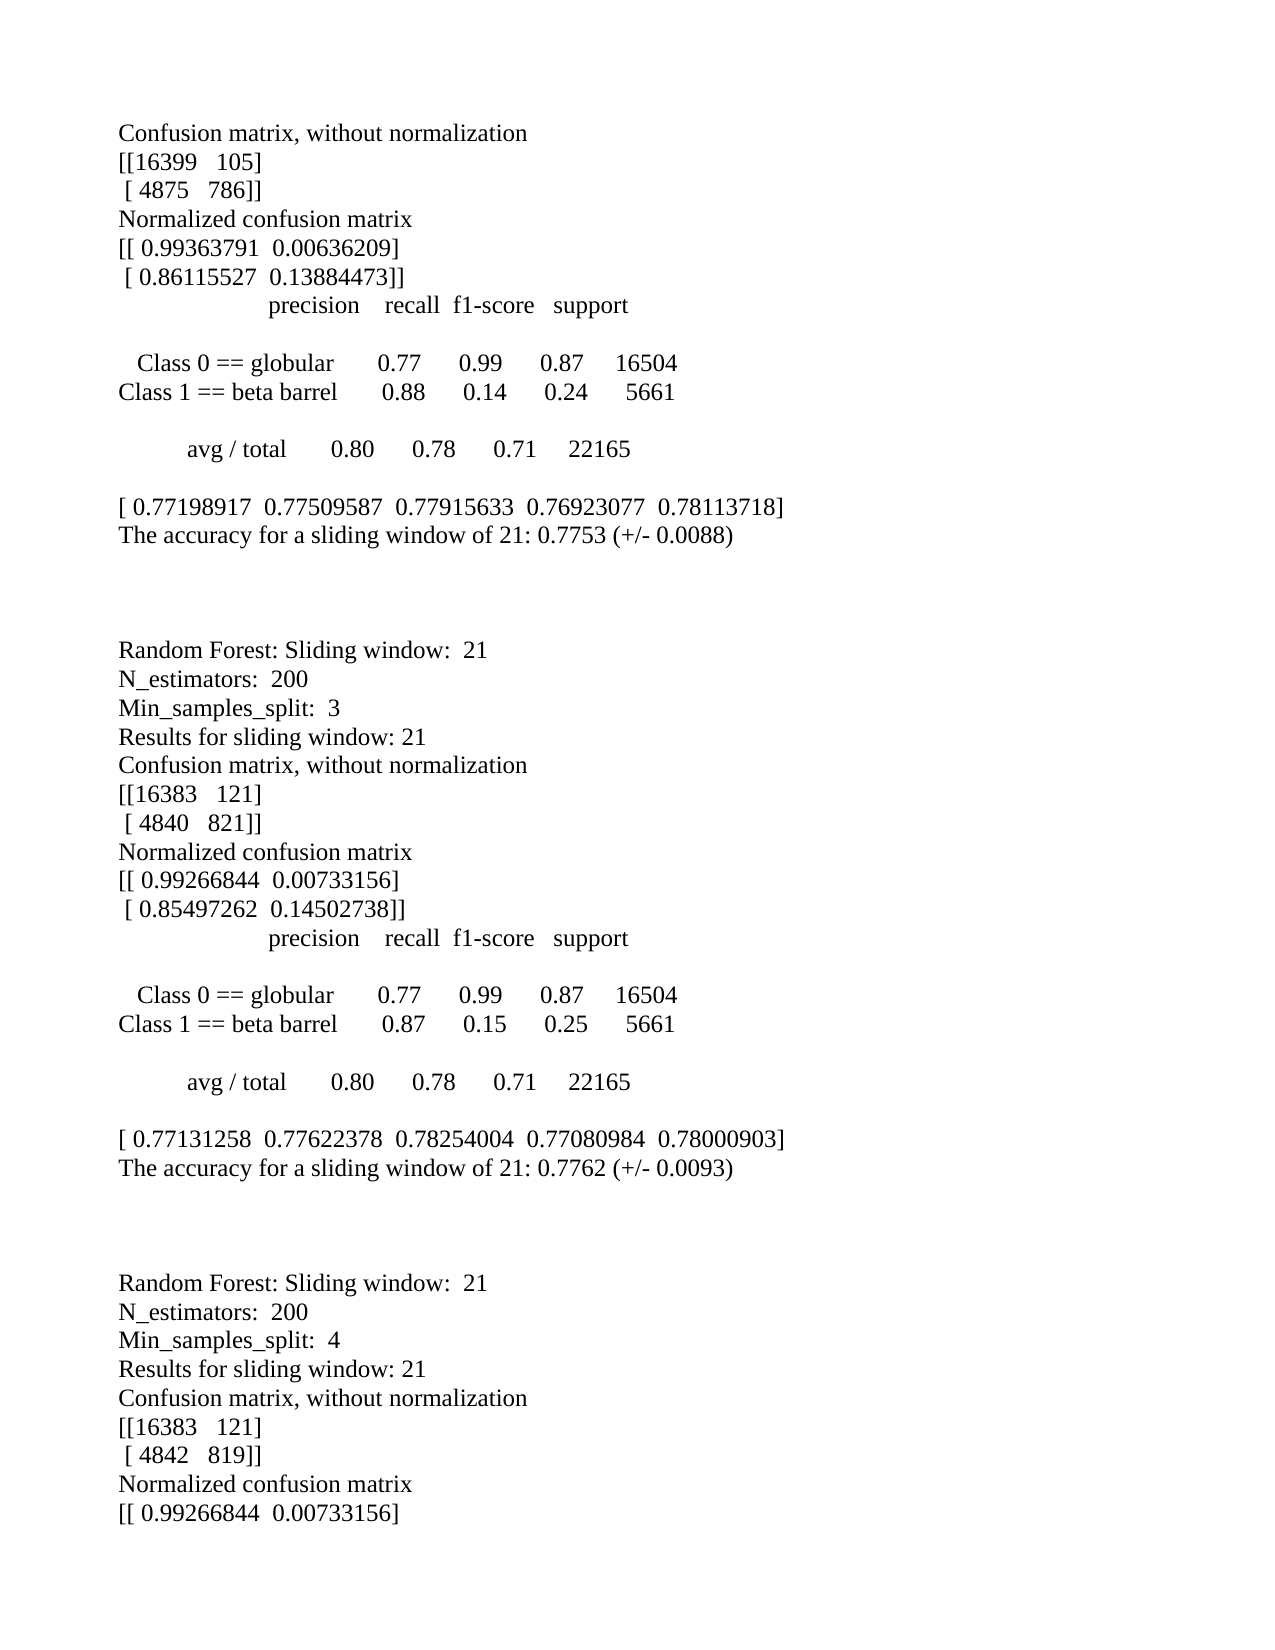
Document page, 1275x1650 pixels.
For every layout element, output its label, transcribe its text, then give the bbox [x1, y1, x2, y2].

text Class 1 == beta barrel 0.88 0.14 0.24 5661 [118, 377, 1157, 406]
text precision recall f1-score support [118, 291, 1157, 319]
text Min_samples_split: 3 [118, 693, 1157, 722]
text Class 0 == globular 0.77 0.99 0.87 16504 [118, 981, 1157, 1009]
text avg / total 0.80 0.78 0.71 22165 [118, 1067, 1157, 1096]
text Confusion matrix, without normalization [118, 751, 1157, 779]
text Normalized confusion matrix [118, 204, 1157, 233]
text [ 0.77198917 0.77509587 0.77915633 0.76923077 0.78113718] [118, 492, 1157, 521]
text [[16399 105] [118, 147, 1157, 176]
text [ 0.77131258 0.77622378 0.78254004 0.77080984 0.78000903] [118, 1124, 1157, 1153]
text N_estimators: 200 [118, 664, 1157, 693]
text Results for sliding window: 21 [118, 1354, 1157, 1383]
text Normalized confusion matrix [118, 837, 1157, 866]
text [ 4875 786]] [118, 176, 1157, 204]
text Class 1 == beta barrel 0.87 0.15 0.25 5661 [118, 1009, 1157, 1038]
text Class 0 == globular 0.77 0.99 0.87 16504 [118, 348, 1157, 377]
text precision recall f1-score support [118, 923, 1157, 952]
text [ 0.86115527 0.13884473]] [118, 262, 1157, 291]
text Min_samples_split: 4 [118, 1326, 1157, 1354]
text avg / total 0.80 0.78 0.71 22165 [118, 434, 1157, 463]
text Confusion matrix, without normalization [118, 118, 1157, 147]
text [[ 0.99266844 0.00733156] [118, 866, 1157, 894]
text [[16383 121] [118, 779, 1157, 808]
text Normalized confusion matrix [118, 1469, 1157, 1498]
text [ 4840 821]] [118, 808, 1157, 837]
text N_estimators: 200 [118, 1297, 1157, 1326]
text [[ 0.99266844 0.00733156] [118, 1498, 1157, 1527]
text [[16383 121] [118, 1412, 1157, 1441]
text Random Forest: Sliding window: 21 [118, 1268, 1157, 1297]
text The accuracy for a sliding window of 21: 0.7753 (+/- 0.0088) [118, 521, 1157, 549]
text Random Forest: Sliding window: 21 [118, 636, 1157, 664]
text [ 4842 819]] [118, 1441, 1157, 1469]
text [[ 0.99363791 0.00636209] [118, 233, 1157, 262]
text The accuracy for a sliding window of 21: 0.7762 (+/- 0.0093) [118, 1153, 1157, 1182]
text [ 0.85497262 0.14502738]] [118, 894, 1157, 923]
text Confusion matrix, without normalization [118, 1383, 1157, 1412]
text Results for sliding window: 21 [118, 722, 1157, 751]
